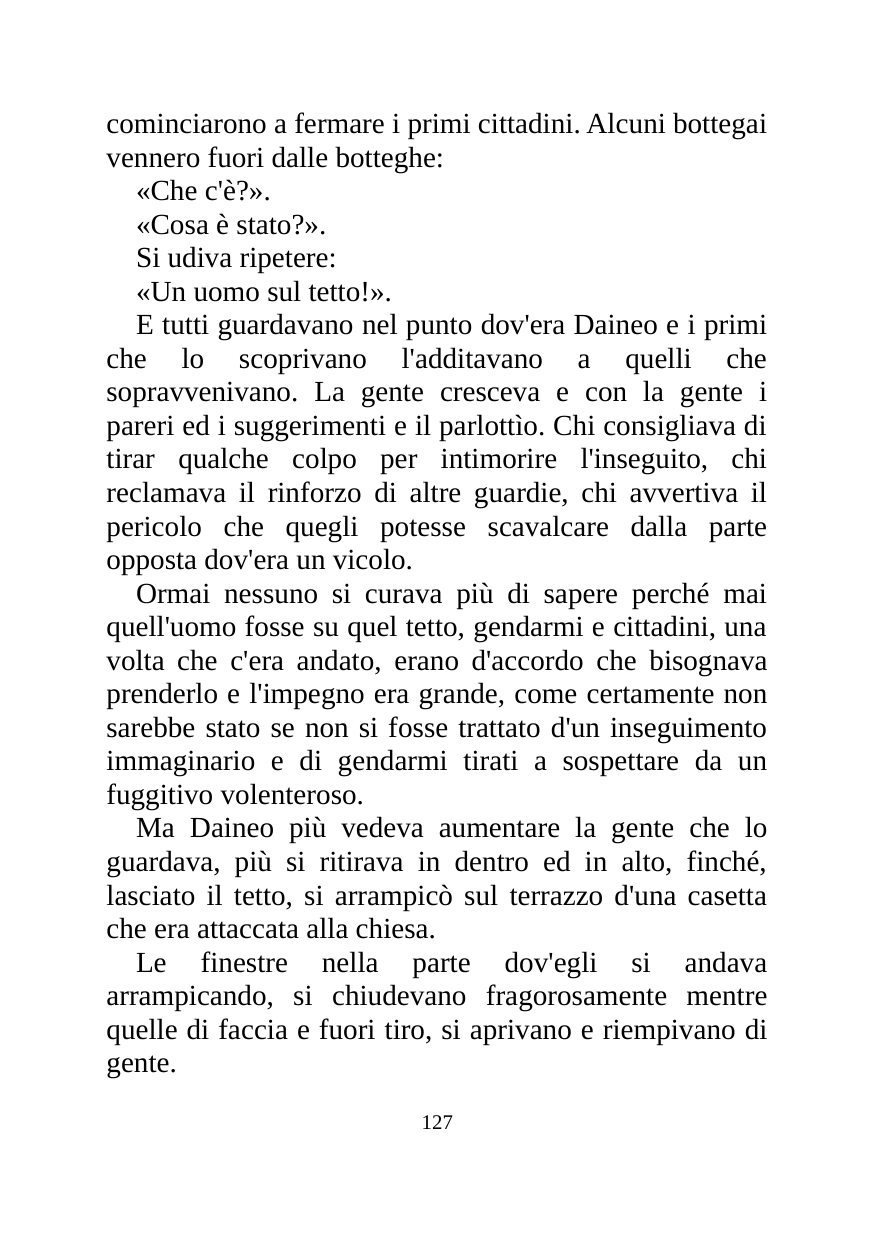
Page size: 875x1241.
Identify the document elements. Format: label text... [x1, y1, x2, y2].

text Si udiva ripetere: [106, 240, 768, 274]
text «Cosa è stato?». [106, 207, 768, 240]
text «Un uomo sul tetto!». [106, 274, 768, 307]
text cominciarono a fermare i primi cittadini. Alcuni bottegai vennero fuori dalle botteghe: [106, 106, 768, 173]
text Ma Daineo più vedeva aumentare la gente che lo guardava, più si ritirava in dentro ed in alto, finché, lasciato il tetto, si arrampicò sul terrazzo d'una casetta che era attaccata alla chiesa. [106, 811, 768, 945]
text Le finestre nella parte dov'egli si andava arrampicando, si chiudevano fragorosamente mentre quelle di faccia e fuori tiro, si aprivano e riempivano di gente. [106, 945, 768, 1079]
text «Che c'è?». [106, 173, 768, 207]
text Ormai nessuno si curava più di sapere perché mai quell'uomo fosse su quel tetto, gendarmi e cittadini, una volta che c'era andato, erano d'accordo che bisognava prenderlo e l'impegno era grande, come certamente non sarebbe stato se non si fosse trattato d'un inseguimento immaginario e di gendarmi tirati a sospettare da un fuggitivo volenteroso. [106, 576, 768, 811]
text E tutti guardavano nel punto dov'era Daineo e i primi che lo scoprivano l'additavano a quelli che sopravvenivano. La gente cresceva e con la gente i pareri ed i suggerimenti e il parlottìo. Chi consigliava di tirar qualche colpo per intimorire l'inseguito, chi reclamava il rinforzo di altre guardie, chi avvertiva il pericolo che quegli potesse scavalcare dalla parte opposta dov'era un vicolo. [106, 307, 768, 576]
